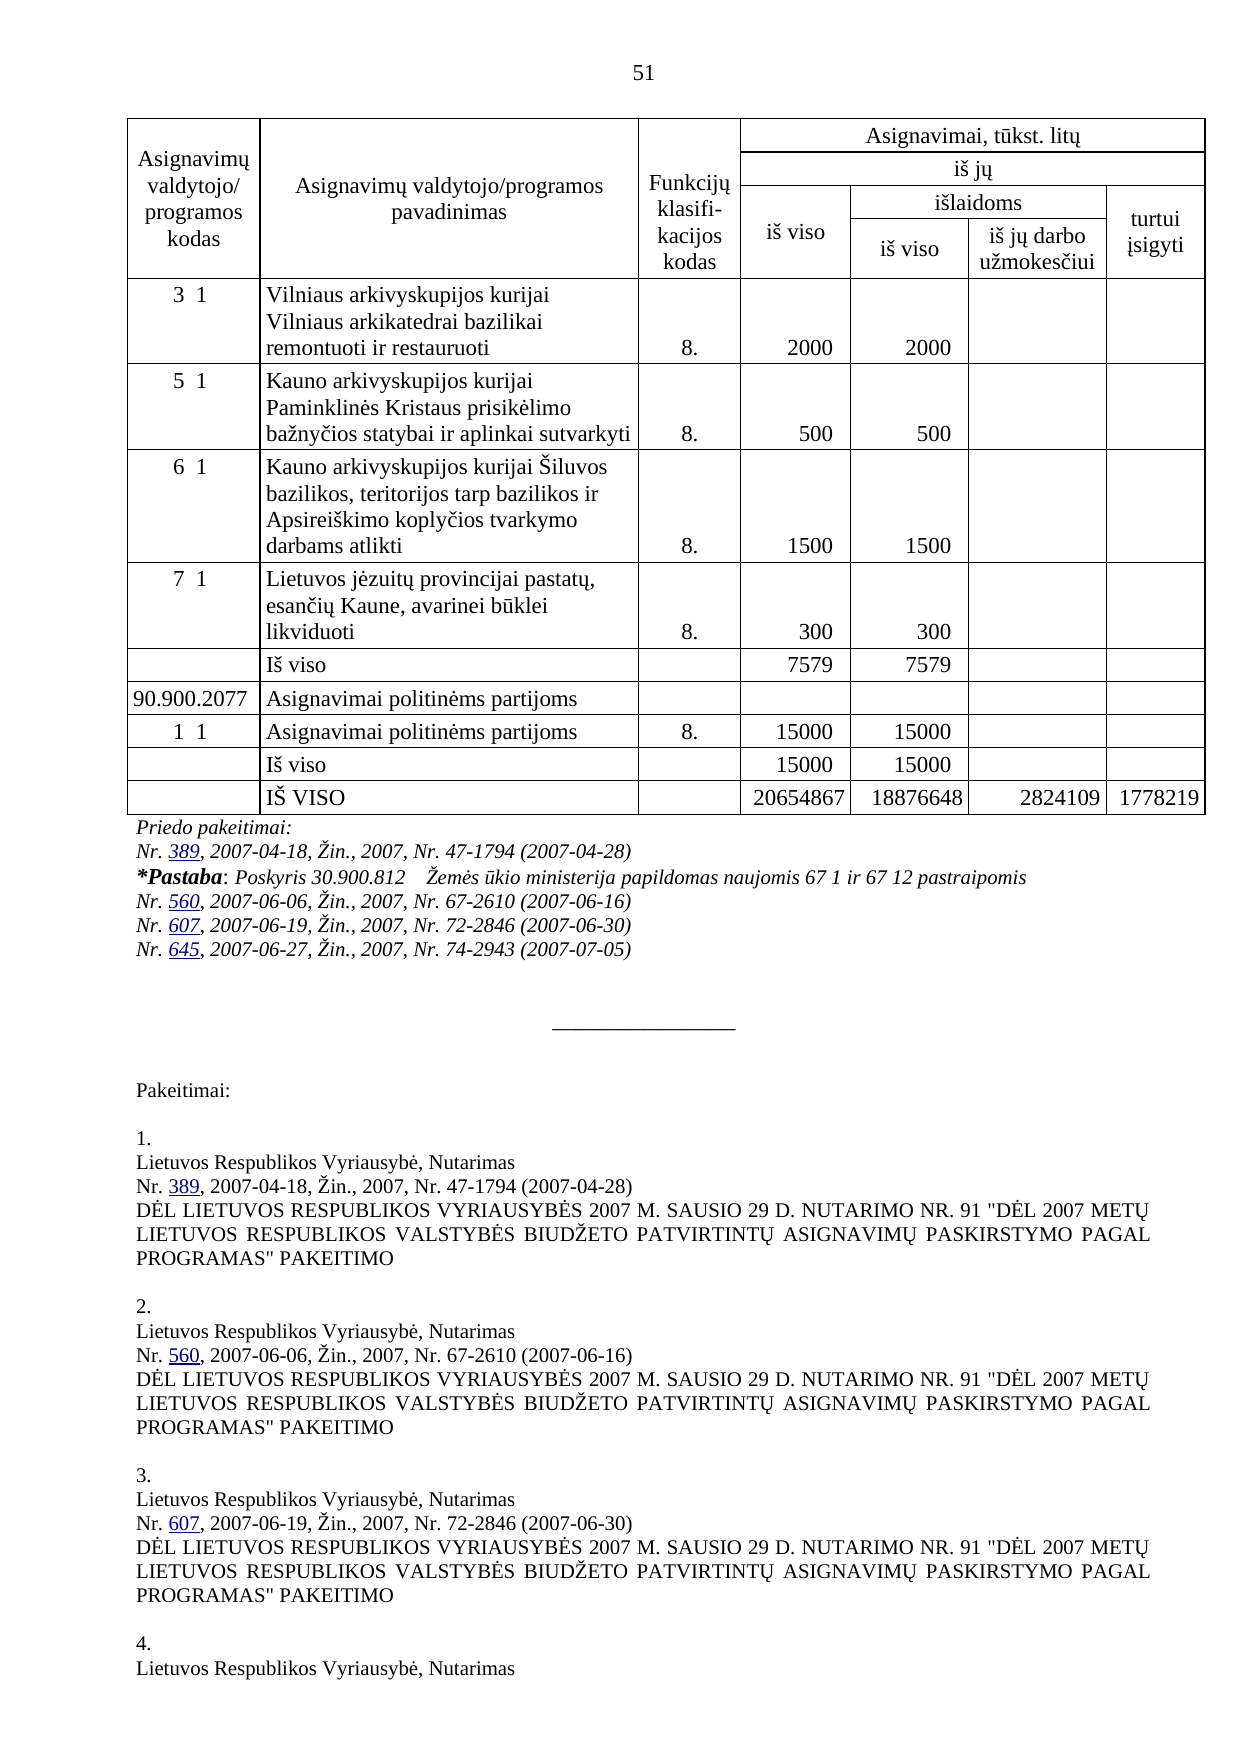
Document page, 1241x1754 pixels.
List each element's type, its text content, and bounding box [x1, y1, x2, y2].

table_cell iš jų darbo užmokesčiui [969, 219, 1106, 277]
table_cell Vilniaus arkivyskupijos kurijai Vilniaus arkikatedrai bazilikai remontuoti ir restauruoti [261, 279, 638, 363]
table_cell iš viso [851, 219, 968, 277]
table_cell iš viso [741, 186, 850, 277]
text *Pastaba: Poskyris 30.900.812 Žemės ūkio ministerija papildomas naujomis 67 1 ir 67 12 pastraipomis [136, 863, 1152, 889]
text Lietuvos Respublikos Vyriausybė, Nutarimas [136, 1150, 1152, 1174]
table_cell 1 1 [128, 715, 259, 747]
table_cell 500 [741, 364, 850, 449]
table_cell turtui įsigyti [1107, 186, 1204, 277]
table_cell [851, 682, 968, 714]
text Nr. 645, 2007-06-27, Žin., 2007, Nr. 74-2943 (2007-07-05) [136, 937, 1152, 961]
table_cell [1107, 364, 1204, 449]
table_cell 15000 [851, 748, 968, 780]
text Nr. 389, 2007-04-18, Žin., 2007, Nr. 47-1794 (2007-04-28) [136, 1174, 1152, 1198]
table_cell [969, 649, 1106, 681]
text Nr. 607, 2007-06-19, Žin., 2007, Nr. 72-2846 (2007-06-30) [136, 1511, 1152, 1535]
table_cell Iš viso [261, 748, 638, 780]
table_cell [639, 682, 740, 714]
table_cell Kauno arkivyskupijos kurijai Šiluvos bazilikos, teritorijos tarp bazilikos ir Apsireiškimo koplyčios tvarkymo darbams atlikti [261, 450, 638, 562]
text Pakeitimai: [136, 1078, 1152, 1102]
table_cell [128, 748, 259, 780]
text 4. [136, 1631, 1152, 1655]
table_cell 8. [639, 364, 740, 449]
text Priedo pakeitimai: [136, 815, 1152, 839]
table_cell Asignavimai politinėms partijoms [261, 682, 638, 714]
table_cell [1107, 279, 1204, 363]
text 2. [136, 1294, 1152, 1318]
table_cell Iš viso [261, 649, 638, 681]
table_cell 18876648 [851, 781, 968, 814]
table_header Funkcijų klasifi­kacijos kodas [639, 119, 740, 277]
table_cell 8. [639, 279, 740, 363]
table_cell [1107, 649, 1204, 681]
text Lietuvos Respublikos Vyriausybė, Nutarimas [136, 1318, 1152, 1343]
text DĖL LIETUVOS RESPUBLIKOS VYRIAUSYBĖS 2007 M. SAUSIO 29 D. NUTARIMO NR. 91 "DĖL 2007 METŲ LIETUVOS RESPUBLIKOS VALSTYBĖS BIUDŽETO PATVIRTINTŲ ASIGNAVIMŲ PASKIRSTYMO PAGAL PROGRAMAS" PAKEITIMO [136, 1198, 1152, 1270]
table_cell 3 1 [128, 279, 259, 363]
table_cell [969, 279, 1106, 363]
text DĖL LIETUVOS RESPUBLIKOS VYRIAUSYBĖS 2007 M. SAUSIO 29 D. NUTARIMO NR. 91 "DĖL 2007 METŲ LIETUVOS RESPUBLIKOS VALSTYBĖS BIUDŽETO PATVIRTINTŲ ASIGNAVIMŲ PASKIRSTYMO PAGAL PROGRAMAS" PAKEITIMO [136, 1535, 1152, 1607]
table_cell 15000 [741, 748, 850, 780]
table_cell 15000 [741, 715, 850, 747]
table_cell 8. [639, 450, 740, 562]
text Nr. 389, 2007-04-18, Žin., 2007, Nr. 47-1794 (2007-04-28) [136, 839, 1152, 863]
table_cell [969, 364, 1106, 449]
table_cell išlaidoms [851, 186, 1106, 218]
text DĖL LIETUVOS RESPUBLIKOS VYRIAUSYBĖS 2007 M. SAUSIO 29 D. NUTARIMO NR. 91 "DĖL 2007 METŲ LIETUVOS RESPUBLIKOS VALSTYBĖS BIUDŽETO PATVIRTINTŲ ASIGNAVIMŲ PASKIRSTYMO PAGAL PROGRAMAS" PAKEITIMO [136, 1367, 1152, 1439]
text –––––––––––––––– [136, 1014, 1152, 1040]
table_cell 2000 [851, 279, 968, 363]
table_cell 6 1 [128, 450, 259, 562]
table_cell 2000 [741, 279, 850, 363]
table_cell [1107, 682, 1204, 714]
text Lietuvos Respublikos Vyriausybė, Nutarimas [136, 1655, 1152, 1679]
table_cell 8. [639, 563, 740, 647]
table_cell 90.900.2077 [128, 682, 259, 714]
table_cell 1500 [851, 450, 968, 562]
table_cell [1107, 715, 1204, 747]
table_cell 2824109 [969, 781, 1106, 814]
table_cell [969, 682, 1106, 714]
table_cell 5 1 [128, 364, 259, 449]
table_cell 7 1 [128, 563, 259, 647]
table_cell [741, 682, 850, 714]
table_cell [639, 781, 740, 814]
table_header Asignavimai, tūkst. litų [741, 119, 1204, 151]
table_cell [1107, 748, 1204, 780]
table_cell iš jų [741, 153, 1204, 184]
table_cell [969, 563, 1106, 647]
table_cell 7579 [741, 649, 850, 681]
table_cell 500 [851, 364, 968, 449]
table_cell [969, 748, 1106, 780]
table_cell Lietuvos jėzuitų provincijai pastatų, esančių Kaune, avarinei būklei likviduoti [261, 563, 638, 647]
table_cell [969, 450, 1106, 562]
table_cell Asignavimai politinėms partijoms [261, 715, 638, 747]
table_cell Kauno arkivyskupijos kurijai Paminklinės Kristaus prisikėlimo bažnyčios statybai ir aplinkai sutvarkyti [261, 364, 638, 449]
table_cell 7579 [851, 649, 968, 681]
table_cell 300 [741, 563, 850, 647]
text 3. [136, 1463, 1152, 1487]
table_cell IŠ VISO [261, 781, 638, 814]
table_cell [128, 649, 259, 681]
text Nr. 560, 2007-06-06, Žin., 2007, Nr. 67-2610 (2007-06-16) [136, 1343, 1152, 1367]
table_cell [1107, 563, 1204, 647]
text Nr. 560, 2007-06-06, Žin., 2007, Nr. 67-2610 (2007-06-16) [136, 889, 1152, 913]
text 1. [136, 1126, 1152, 1150]
table_header Asignavimų valdytojo/programos pavadinimas [261, 119, 638, 277]
table_header Asignavimų valdytojo/ programos kodas [128, 119, 259, 277]
table_cell [639, 748, 740, 780]
table_cell [1107, 450, 1204, 562]
table_cell 1778219 [1107, 781, 1204, 814]
table_cell [128, 781, 259, 814]
table_cell [639, 649, 740, 681]
table_cell 15000 [851, 715, 968, 747]
text Nr. 607, 2007-06-19, Žin., 2007, Nr. 72-2846 (2007-06-30) [136, 913, 1152, 937]
table_cell [969, 715, 1106, 747]
table_cell 300 [851, 563, 968, 647]
table_cell 20654867 [741, 781, 850, 814]
text Lietuvos Respublikos Vyriausybė, Nutarimas [136, 1487, 1152, 1511]
table_cell 1500 [741, 450, 850, 562]
table_cell 8. [639, 715, 740, 747]
